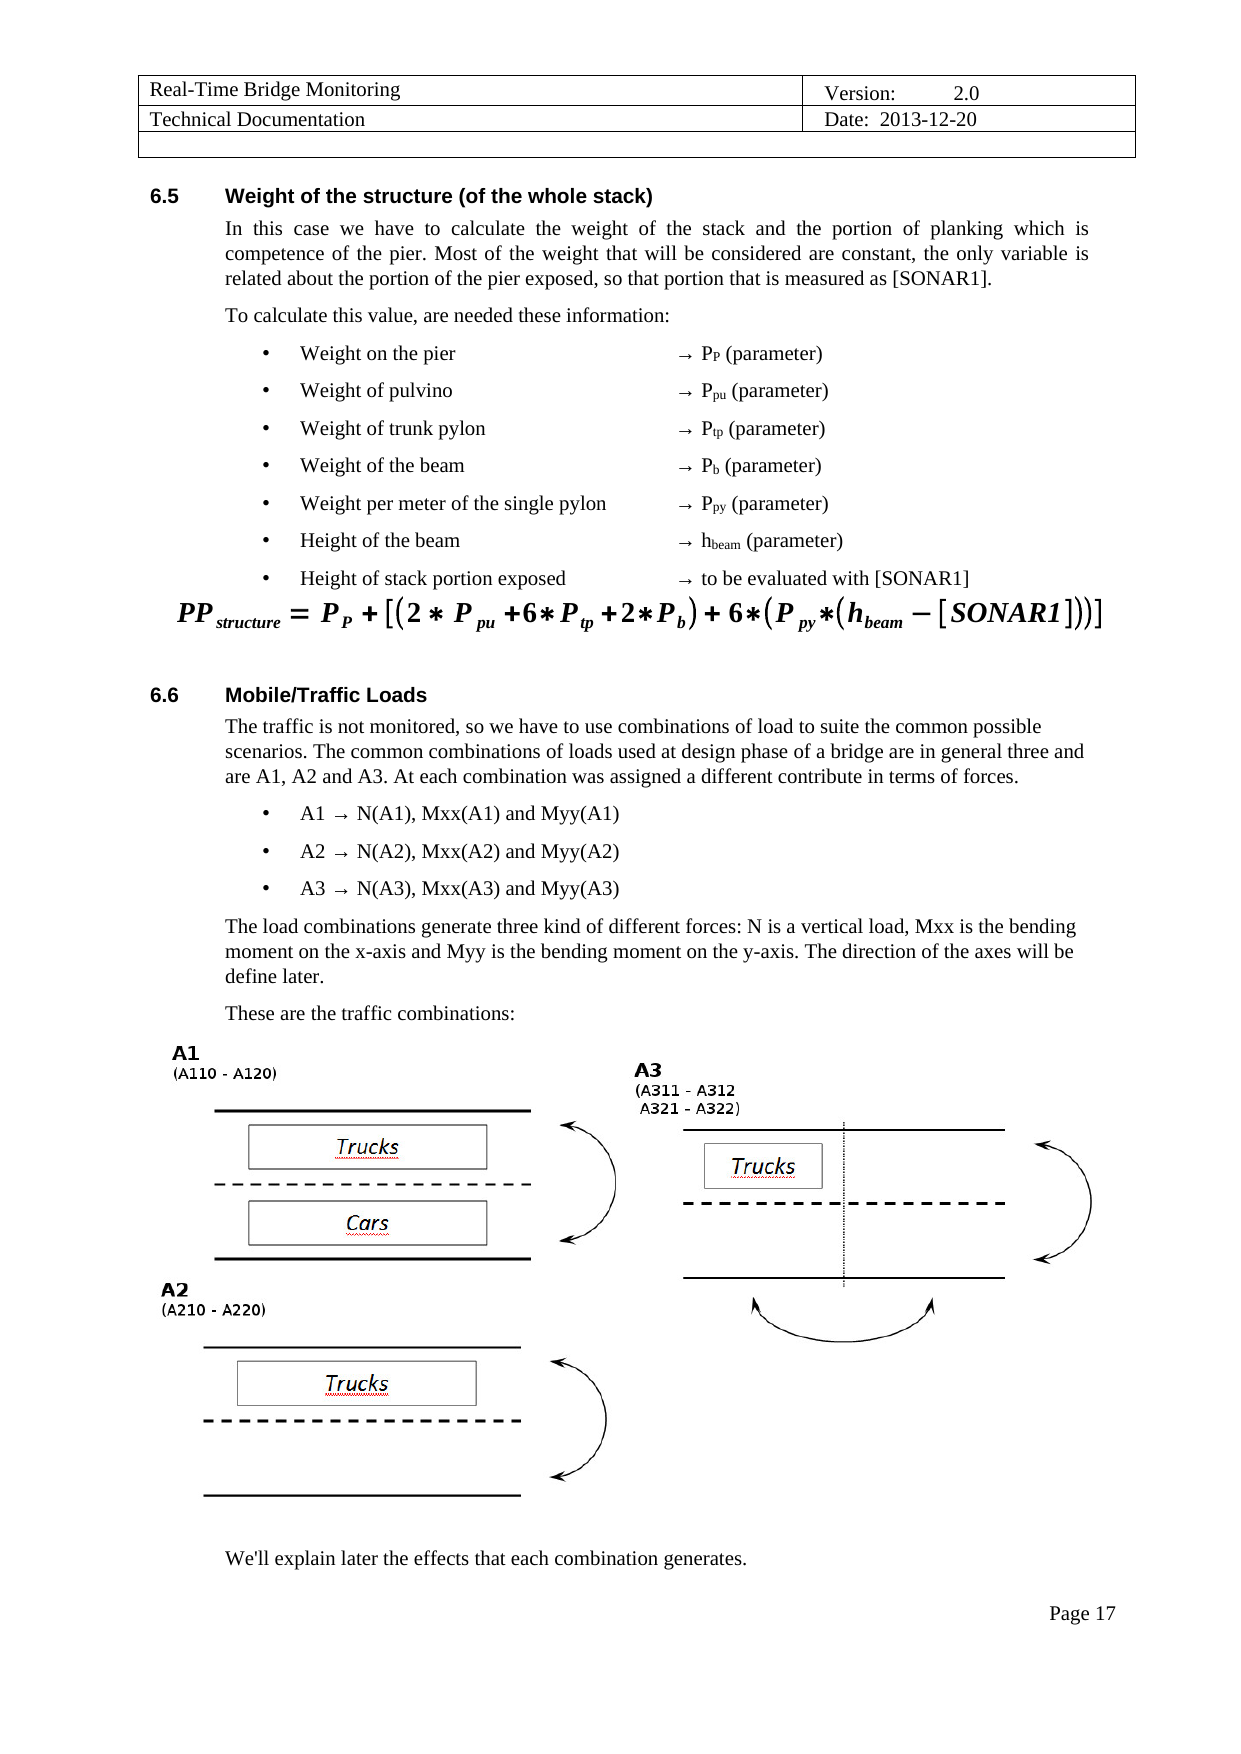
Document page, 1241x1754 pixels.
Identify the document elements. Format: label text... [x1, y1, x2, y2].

list Weight of the beam → Pb (parameter) [262, 452, 1090, 477]
list Height of stack portion exposed → to be evaluated with [SONAR1] [262, 564, 1090, 589]
list Height of the beam → hbeam (parameter) [262, 527, 1090, 552]
picture [628, 1053, 1099, 1349]
list Weight of pulvino → Ppu (parameter) [262, 377, 1090, 402]
text In this case we have to calculate the weight of the stack and the portion of planking which is competence of the pier. Most of the weight that will be considered are constant, the only variable is related about the portion of the pier exposed, so that portion that is measured as [SONAR1]. [225, 214, 1090, 289]
text To calculate this value, are needed these information: [225, 302, 1090, 327]
text We'll explain later the effects that each combination generates. [225, 1545, 1090, 1570]
list Weight on the pier → PP (parameter) [262, 339, 1090, 364]
subtitle Mobile/Traffic Loads [150, 681, 1090, 706]
picture [165, 1037, 622, 1268]
list A3 → N(A3), Mxx(A3) and Myy(A3) [262, 875, 1090, 900]
list Weight of trunk pylon → Ptp (parameter) [262, 414, 1090, 439]
subtitle Weight of the structure (of the whole stack) [150, 183, 1090, 208]
text These are the traffic combinations: [225, 1000, 1090, 1025]
list Weight per meter of the single pylon → Ppy (parameter) [262, 489, 1090, 514]
list A1 → N(A1), Mxx(A1) and Myy(A1) [262, 800, 1090, 825]
list A2 → N(A2), Mxx(A2) and Myy(A2) [262, 838, 1090, 863]
text The traffic is not monitored, so we have to use combinations of load to suite the common possible scenarios. The common combinations of loads used at design phase of a bridge are in general three and are A1, A2 and A3. At each combination was assigned a different contribute in terms of forces. [225, 713, 1090, 788]
picture [156, 1277, 614, 1509]
text The load combinations generate three kind of different forces: N is a vertical load, Mxx is the bending moment on the x-axis and Myy is the bending moment on the y-axis. The direction of the axes will be define later. [225, 913, 1090, 988]
